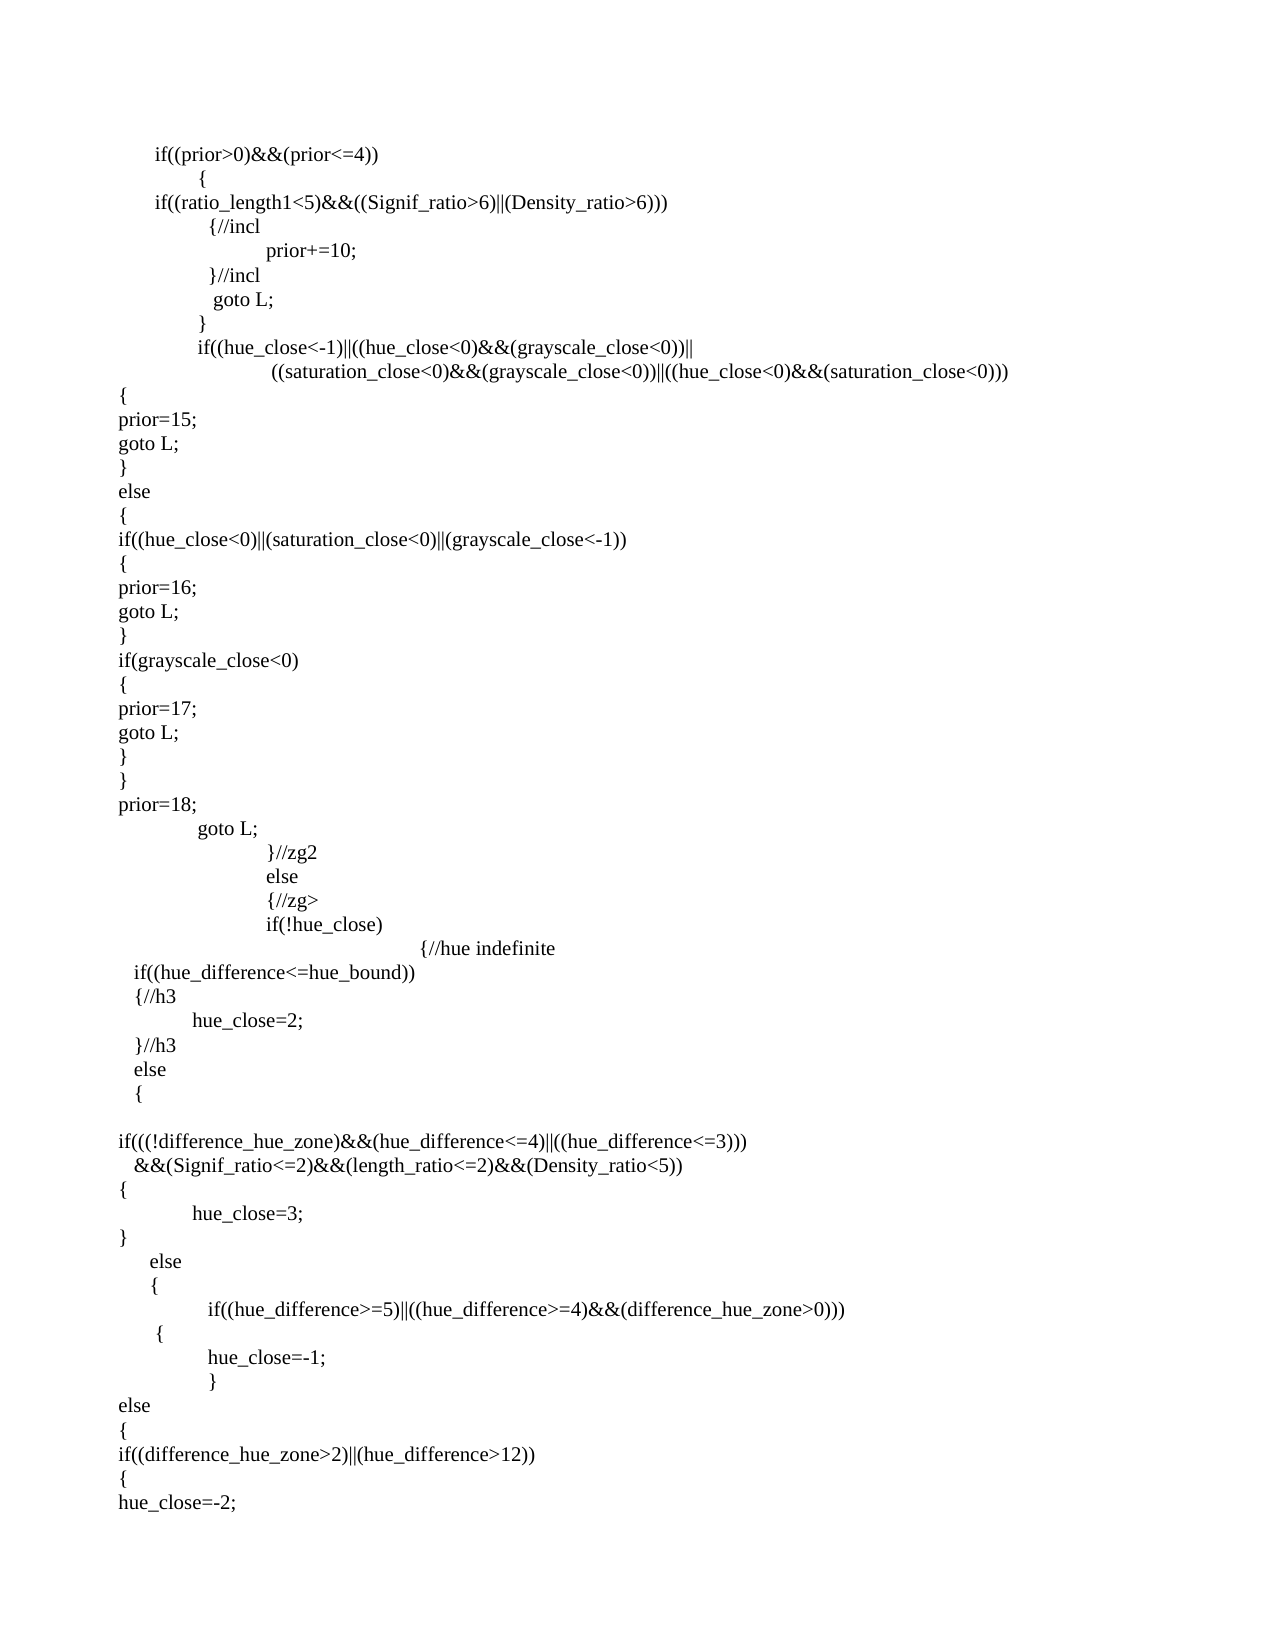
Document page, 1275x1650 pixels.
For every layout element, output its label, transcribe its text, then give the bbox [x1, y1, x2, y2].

text prior=18; [118, 792, 1157, 816]
text }//h3 [118, 1032, 1157, 1057]
text hue_close=-2; [118, 1490, 1157, 1514]
text { [118, 1177, 1157, 1201]
text } [118, 311, 1157, 335]
text { [118, 166, 1157, 190]
text { [118, 1466, 1157, 1490]
text else [118, 864, 1157, 888]
text } [118, 1225, 1157, 1249]
text if(!hue_close) [118, 912, 1157, 936]
text { [118, 672, 1157, 696]
text { [118, 1081, 1157, 1105]
text { [118, 1321, 1157, 1345]
text goto L; [118, 431, 1157, 455]
text &&(Signif_ratio<=2)&&(length_ratio<=2)&&(Density_ratio<5)) [118, 1153, 1157, 1177]
text prior=15; [118, 407, 1157, 431]
text prior=16; [118, 575, 1157, 599]
text { [118, 503, 1157, 527]
text prior=17; [118, 696, 1157, 720]
text goto L; [118, 720, 1157, 744]
text { [118, 1417, 1157, 1442]
text {//hue indefinite [118, 936, 1157, 960]
text if((hue_close<0)||(saturation_close<0)||(grayscale_close<-1)) [118, 527, 1157, 551]
text ((saturation_close<0)&&(grayscale_close<0))||((hue_close<0)&&(saturation_close<0))) [118, 359, 1157, 383]
text if((ratio_length1<5)&&((Signif_ratio>6)||(Density_ratio>6))) [118, 190, 1157, 214]
text } [118, 623, 1157, 647]
text hue_close=-1; [118, 1345, 1157, 1369]
text {//zg> [118, 888, 1157, 912]
text goto L; [118, 816, 1157, 840]
text if((difference_hue_zone>2)||(hue_difference>12)) [118, 1442, 1157, 1466]
text hue_close=2; [118, 1008, 1157, 1032]
text prior+=10; [118, 238, 1157, 262]
text else [118, 1057, 1157, 1081]
text { [118, 551, 1157, 575]
text if((hue_difference<=hue_bound)) [118, 960, 1157, 984]
text } [118, 768, 1157, 792]
text if(grayscale_close<0) [118, 647, 1157, 672]
text goto L; [118, 287, 1157, 311]
text if((prior>0)&&(prior<=4)) [118, 142, 1157, 166]
text goto L; [118, 599, 1157, 623]
text }//incl [118, 262, 1157, 287]
text } [118, 455, 1157, 479]
text hue_close=3; [118, 1201, 1157, 1225]
text if((hue_close<-1)||((hue_close<0)&&(grayscale_close<0))|| [118, 335, 1157, 359]
text {//incl [118, 214, 1157, 238]
text else [118, 1249, 1157, 1273]
text else [118, 479, 1157, 503]
text {//h3 [118, 984, 1157, 1008]
text } [118, 1369, 1157, 1393]
text }//zg2 [118, 840, 1157, 864]
text if(((!difference_hue_zone)&&(hue_difference<=4)||((hue_difference<=3))) [118, 1129, 1157, 1153]
text { [118, 383, 1157, 407]
text if((hue_difference>=5)||((hue_difference>=4)&&(difference_hue_zone>0))) [118, 1297, 1157, 1321]
text else [118, 1393, 1157, 1417]
text { [118, 1273, 1157, 1297]
text } [118, 744, 1157, 768]
